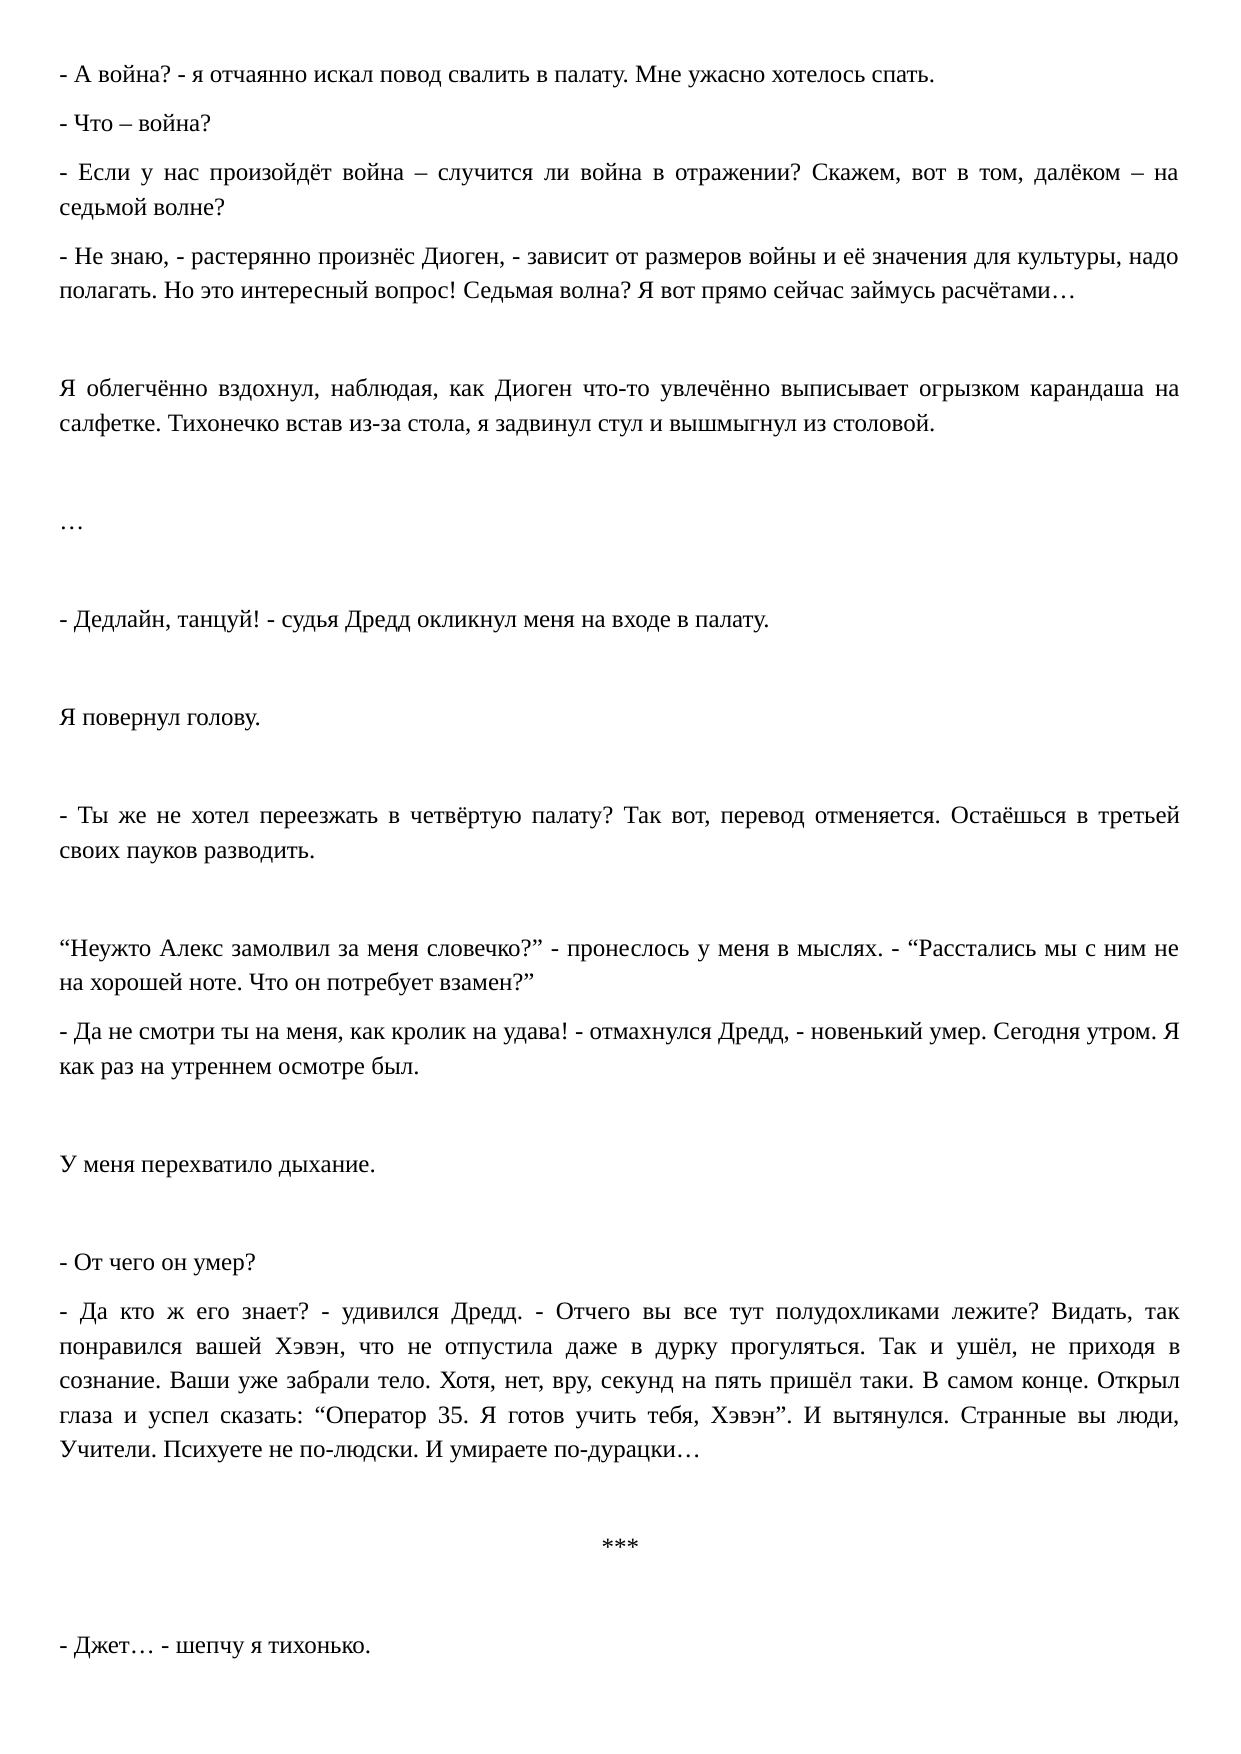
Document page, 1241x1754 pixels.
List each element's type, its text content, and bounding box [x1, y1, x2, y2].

text - Если у нас произойдёт война – случится ли война в отражении? Скажем, вот в том, далёком – на седьмой волне? [59, 157, 1181, 220]
text Я повернул голову. [59, 702, 1181, 731]
text … [59, 506, 1181, 535]
text - Ты же не хотел переезжать в четвёртую палату? Так вот, перевод отменяется. Остаёшься в третьей своих пауков разводить. [59, 800, 1181, 863]
text “Неужто Алекс замолвил за меня словечко?” - пронеслось у меня в мыслях. - “Расстались мы с ним не на хорошей ноте. Что он потребует взамен?” [59, 933, 1181, 996]
text - Что – война? [59, 108, 1181, 137]
text - Джет… - шепчу я тихонько. [59, 1630, 1181, 1659]
text У меня перехватило дыхание. [59, 1149, 1181, 1178]
text - Да не смотри ты на меня, как кролик на удава! - отмахнулся Дредд, - новенький умер. Сегодня утром. Я как раз на утреннем осмотре был. [59, 1016, 1181, 1080]
text - А война? - я отчаянно искал повод свалить в палату. Мне ужасно хотелось спать. [59, 59, 1181, 88]
text - Дедлайн, танцуй! - судья Дредд окликнул меня на входе в палату. [59, 604, 1181, 633]
text - Не знаю, - растерянно произнёс Диоген, - зависит от размеров войны и её значения для культуры, надо полагать. Но это интересный вопрос! Седьмая волна? Я вот прямо сейчас займусь расчётами… [59, 241, 1181, 304]
text *** [59, 1532, 1181, 1561]
text - Да кто ж его знает? - удивился Дредд. - Отчего вы все тут полудохликами лежите? Видать, так понравился вашей Хэвэн, что не отпустила даже в дурку прогуляться. Так и ушёл, не приходя в сознание. Ваши уже забрали тело. Хотя, нет, вру, секунд на пять пришёл таки. В самом конце. Открыл глаза и успел сказать: “Оператор 35. Я готов учить тебя, Хэвэн”. И вытянулся. Странные вы люди, Учители. Психуете не по-людски. И умираете по-дурацки… [59, 1296, 1181, 1463]
text Я облегчённо вздохнул, наблюдая, как Диоген что-то увлечённо выписывает огрызком карандаша на салфетке. Тихонечко встав из-за стола, я задвинул стул и вышмыгнул из столовой. [59, 373, 1181, 437]
text - От чего он умер? [59, 1247, 1181, 1276]
